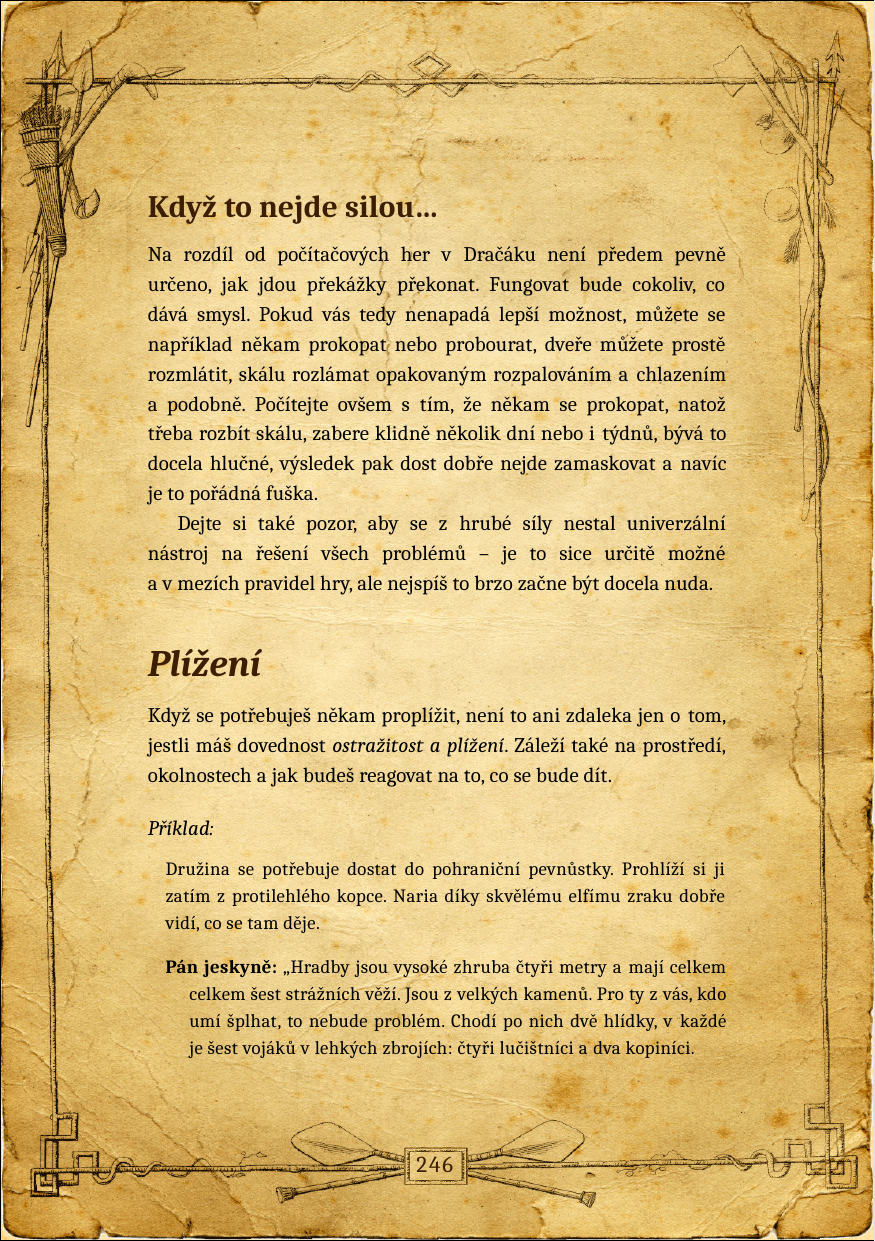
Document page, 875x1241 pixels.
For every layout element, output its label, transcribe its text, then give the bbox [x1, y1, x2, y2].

text Na rozdíl od počítačových her v⁠ Dračáku není předem pevně určeno, jak jdou překážky překonat. Fungovat bude cokoliv, co dává smysl. Pokud vás tedy nenapadá lepší možnost, můžete se například někam prokopat nebo probourat, dveře můžete prostě rozmlátit, skálu rozlámat opakovaným rozpalováním a⁠ chlazením a⁠ podobně. Počítejte ovšem s⁠ tím, že někam se prokopat, natož třeba rozbít skálu, zabere klidně několik dní nebo i⁠ týdnů, bývá to docela hlučné, výsledek pak dost dobře nejde zamaskovat a⁠ navíc je to pořádná fuška. Dejte si také pozor, aby se z⁠ hrubé síly nestal univerzální nástroj na řešení všech problémů – je to sice určitě možné a⁠ v⁠ mezích pravidel hry, ale nejspíš to brzo začne být docela nuda. [148, 243, 726, 596]
subtitle Plížení [148, 643, 726, 686]
text Družina se potřebuje dostat do pohraniční pevnůstky. Prohlíží si ji zatím z⁠ protilehlého kopce. Naria díky skvělému elfímu zraku dobře vidí, co se tam děje. [165, 859, 726, 934]
picture [1, 1, 874, 1240]
subtitle Když to nejde silou… [148, 189, 726, 225]
text Pán jeskyně: „Hradby jsou vysoké zhruba čtyři metry a⁠ mají celkem celkem šest strážních věží. Jsou z⁠ velkých kamenů. Pro ty z⁠ vás, kdo umí šplhat, to nebude problém. Chodí po nich dvě hlídky, v⁠ každé je šest vojáků v⁠ lehkých zbrojích: čtyři lučištníci a⁠ dva kopiníci. [165, 957, 726, 1059]
text Když se potřebuješ někam proplížit, není to ani zdaleka jen o⁠ tom, jestli máš dovednost ostražitost a⁠ plížení. Záleží také na prostředí, okolnostech a⁠ jak budeš reagovat na to, co se bude dít. [148, 704, 726, 787]
text Příklad: [148, 817, 726, 841]
